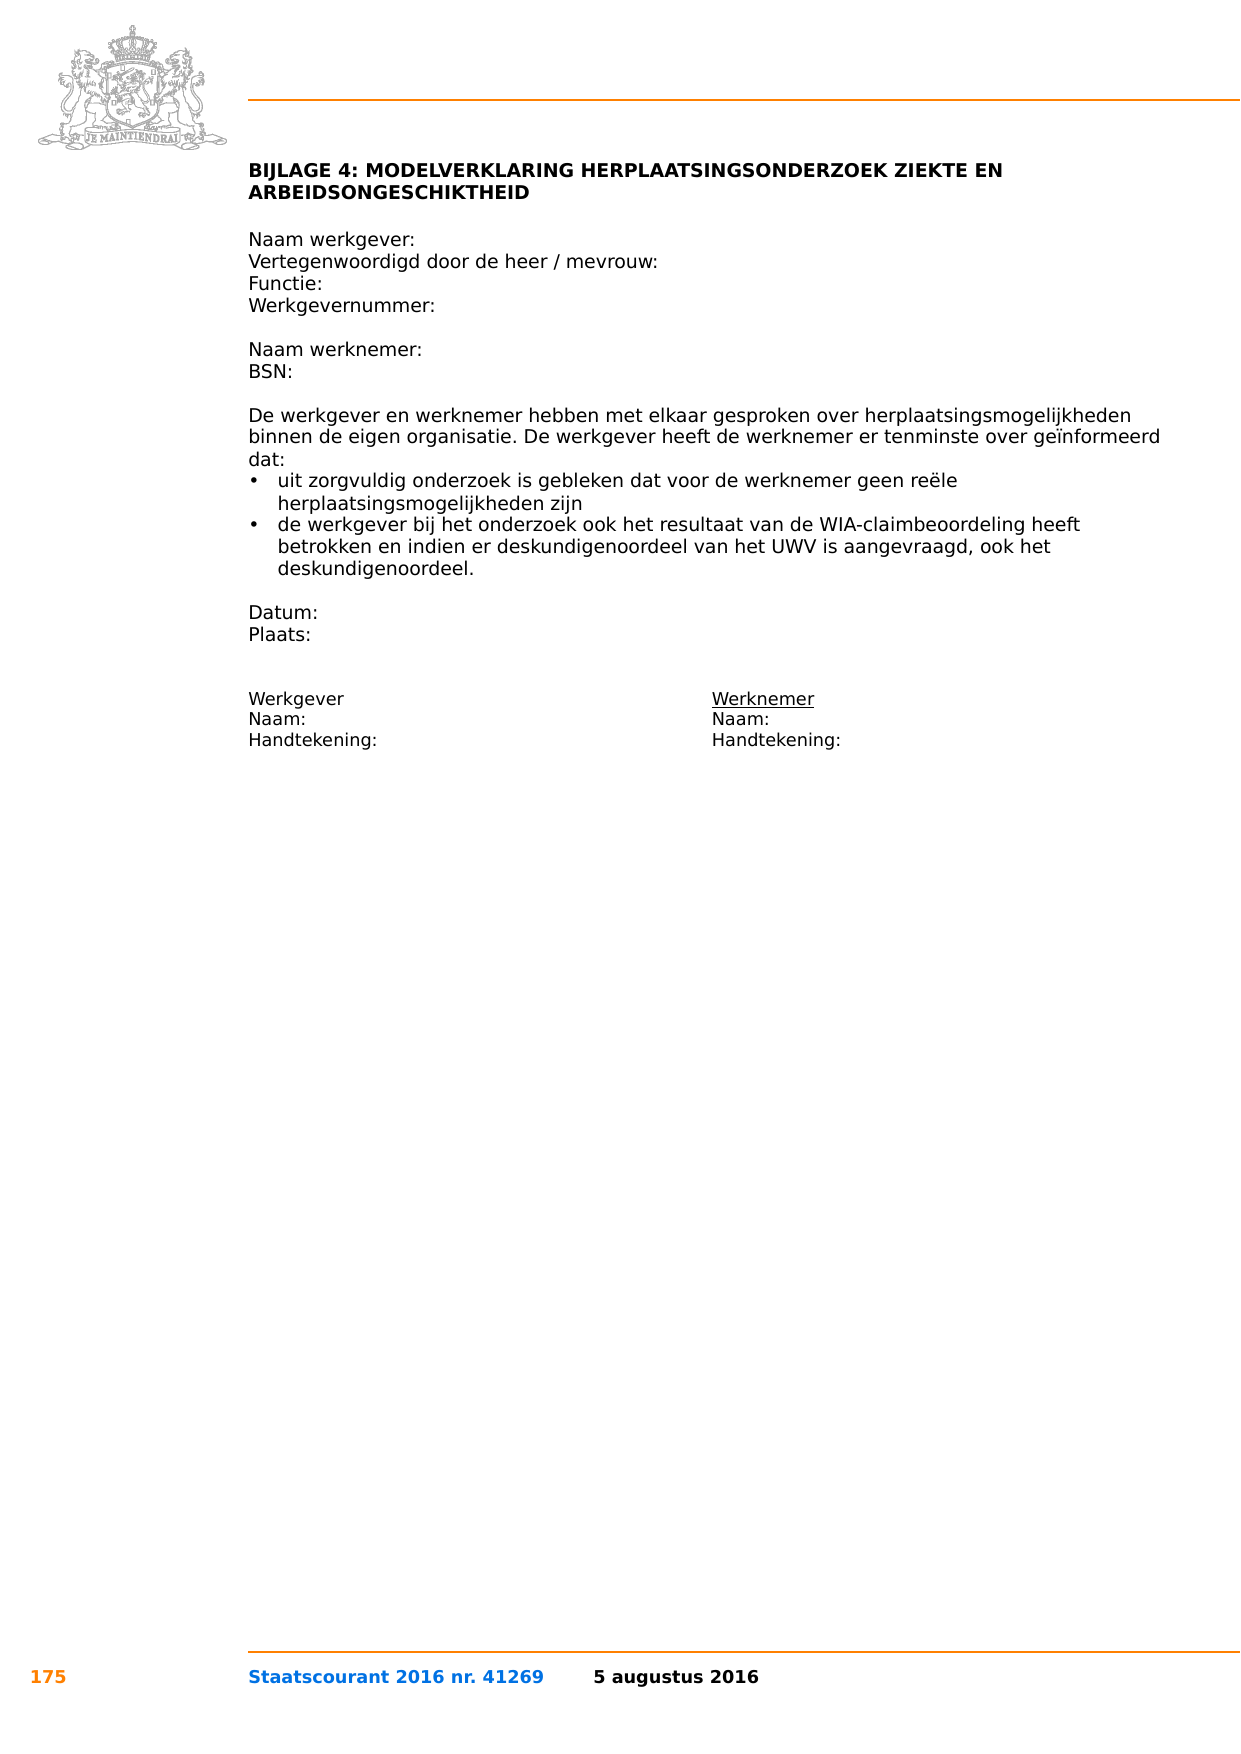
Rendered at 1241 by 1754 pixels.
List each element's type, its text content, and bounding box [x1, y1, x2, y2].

text • de werkgever bij het onderzoek ook het resultaat van de WIA-claimbeoordeling heeft betrokken en indien er deskundigenoordeel van het UWV is aangevraagd, ook het deskundigenoordeel. [248, 514, 1163, 580]
text Werkgevernummer: [248, 295, 1163, 317]
table_cell Werkgever [248, 689, 706, 709]
table_cell Handtekening: [248, 730, 706, 751]
table_header [248, 668, 706, 689]
text BSN: [248, 361, 1163, 383]
table_cell Werknemer [706, 689, 1163, 709]
text Vertegenwoordigd door de heer / mevrouw: [248, 251, 1163, 273]
picture [38, 25, 227, 150]
text De werkgever en werknemer hebben met elkaar gesproken over herplaatsingsmogelijkheden binnen de eigen organisatie. De werkgever heeft de werknemer er tenminste over geïnformeerd dat: [248, 404, 1163, 470]
text Datum: [248, 602, 1163, 624]
table_cell Naam: [248, 709, 706, 730]
text • uit zorgvuldig onderzoek is gebleken dat voor de werknemer geen reële herplaatsingsmogelijkheden zijn [248, 470, 1163, 514]
table_cell Handtekening: [706, 730, 1163, 751]
text Naam werkgever: [248, 229, 1163, 251]
table_cell Naam: [706, 709, 1163, 730]
text Plaats: [248, 624, 1163, 646]
text Naam werknemer: [248, 339, 1163, 361]
text Functie: [248, 273, 1163, 295]
subtitle BIJLAGE 4: MODELVERKLARING HERPLAATSINGSONDERZOEK ZIEKTE EN ARBEIDSONGESCHIKTHEID [248, 160, 1163, 204]
table_header [706, 668, 1163, 689]
